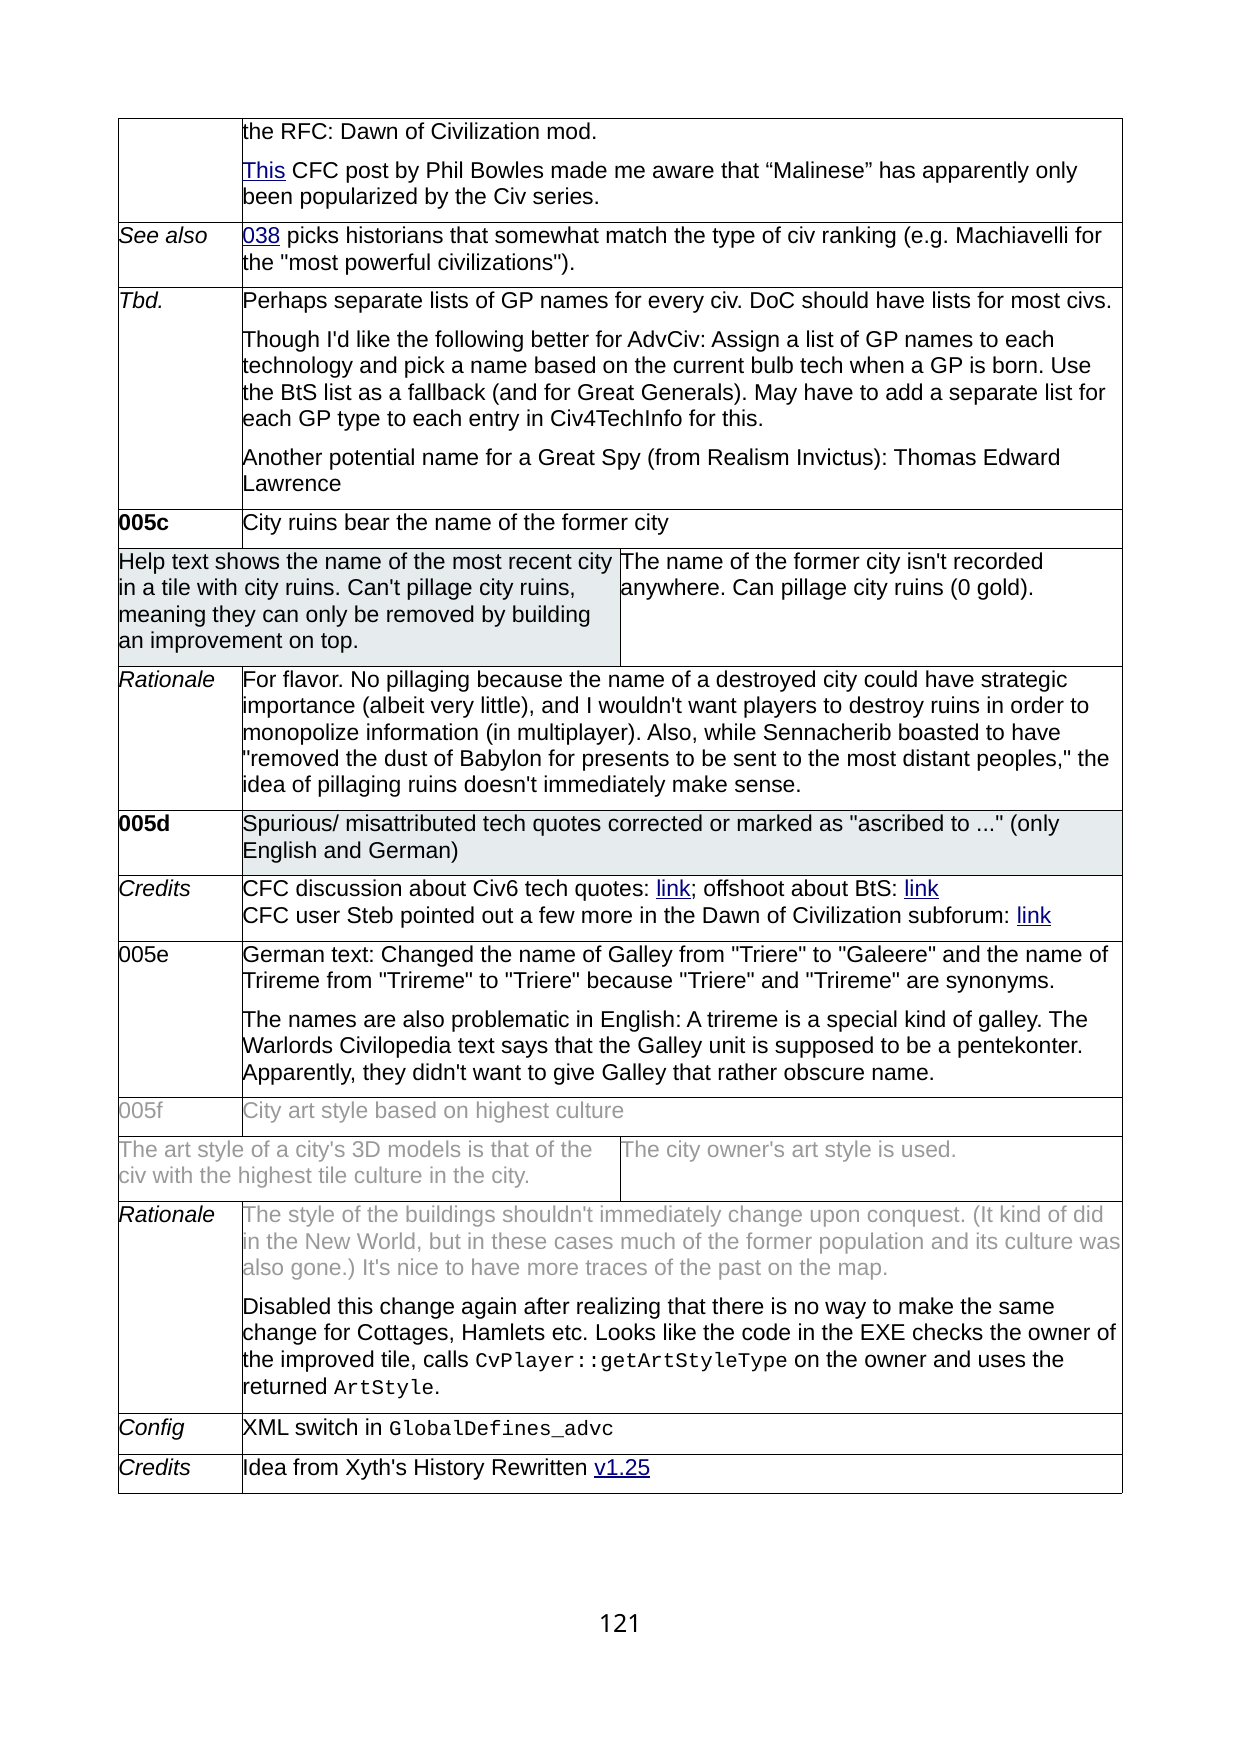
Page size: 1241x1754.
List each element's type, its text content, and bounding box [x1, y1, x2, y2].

table_cell 038 picks historians that somewhat match the type of civ ranking (e.g. Machiavelli for the "most powerful civilizations"). [243, 223, 1122, 287]
table_cell Perhaps separate lists of GP names for every civ. DoC should have lists for most civs. Though I'd like the following better for AdvCiv: Assign a list of GP names to each technology and pick a name based on the current bulb tech when a GP is born. Use the BtS list as a fallback (and for Great Generals). May have to add a separate list for each GP type to each entry in Civ4TechInfo for this. Another potential name for a Great Spy (from Realism Invictus): Thomas Edward Lawrence [243, 288, 1122, 509]
table_cell Idea from Xyth's History Rewritten v1.25 [243, 1455, 1122, 1492]
table_cell Rationale [119, 667, 242, 810]
table_cell The name of the former city isn't recorded anywhere. Can pillage city ruins (0 gold). [621, 549, 1122, 666]
table_cell Spurious/ misattributed tech quotes corrected or marked as "ascribed to ..." (only English and German) [243, 811, 1122, 875]
table_cell The style of the buildings shouldn't immediately change upon conquest. (It kind of did in the New World, but in these cases much of the former population and its culture was also gone.) It's nice to have more traces of the past on the map. Disabled this change again after realizing that there is no way to make the same change for Cottages, Hamlets etc. Looks like the code in the EXE checks the owner of the improved tile, calls CvPlayer::getArtStyleType on the owner and uses the returned ArtStyle. [243, 1202, 1122, 1413]
table_cell the RFC: Dawn of Civilization mod. This CFC post by Phil Bowles made me aware that “Malinese” has apparently only been popularized by the Civ series. [243, 119, 1122, 222]
table_cell 005c [119, 510, 242, 548]
table_cell 005f [119, 1098, 242, 1136]
table_cell Credits [119, 876, 242, 941]
table_cell City art style based on highest culture [243, 1098, 1122, 1136]
table_cell Help text shows the name of the most recent city in a tile with city ruins. Can't pillage city ruins, meaning they can only be removed by building an improvement on top. [119, 549, 620, 666]
table_cell Credits [119, 1455, 242, 1492]
table_cell 005e [119, 942, 242, 1097]
table_cell Config [119, 1414, 242, 1453]
table_cell For flavor. No pillaging because the name of a destroyed city could have strategic importance (albeit very little), and I wouldn't want players to destroy ruins in order to monopolize information (in multiplayer). Also, while Sennacherib boasted to have "removed the dust of Babylon for presents to be sent to the most distant peoples," the idea of pillaging ruins doesn't immediately make sense. [243, 667, 1122, 810]
table_cell City ruins bear the name of the former city [243, 510, 1122, 548]
table_cell German text: Changed the name of Galley from "Triere" to "Galeere" and the name of Trireme from "Trireme" to "Triere" because "Triere" and "Trireme" are synonyms. The names are also problematic in English: A trireme is a special kind of galley. The Warlords Civilopedia text says that the Galley unit is supposed to be a pentekonter. Apparently, they didn't want to give Galley that rather obscure name. [243, 942, 1122, 1097]
table_cell Rationale [119, 1202, 242, 1413]
table_cell Tbd. [119, 288, 242, 509]
table_cell XML switch in GlobalDefines_advc [243, 1414, 1122, 1453]
table_cell The art style of a city's 3D models is that of the civ with the highest tile culture in the city. [119, 1137, 620, 1201]
table_cell See also [119, 223, 242, 287]
table_cell 005d [119, 811, 242, 875]
table_cell CFC discussion about Civ6 tech quotes: link; offshoot about BtS: link CFC user Steb pointed out a few more in the Dawn of Civilization subforum: link [243, 876, 1122, 941]
table_cell The city owner's art style is used. [621, 1137, 1122, 1201]
table_cell [119, 119, 242, 222]
